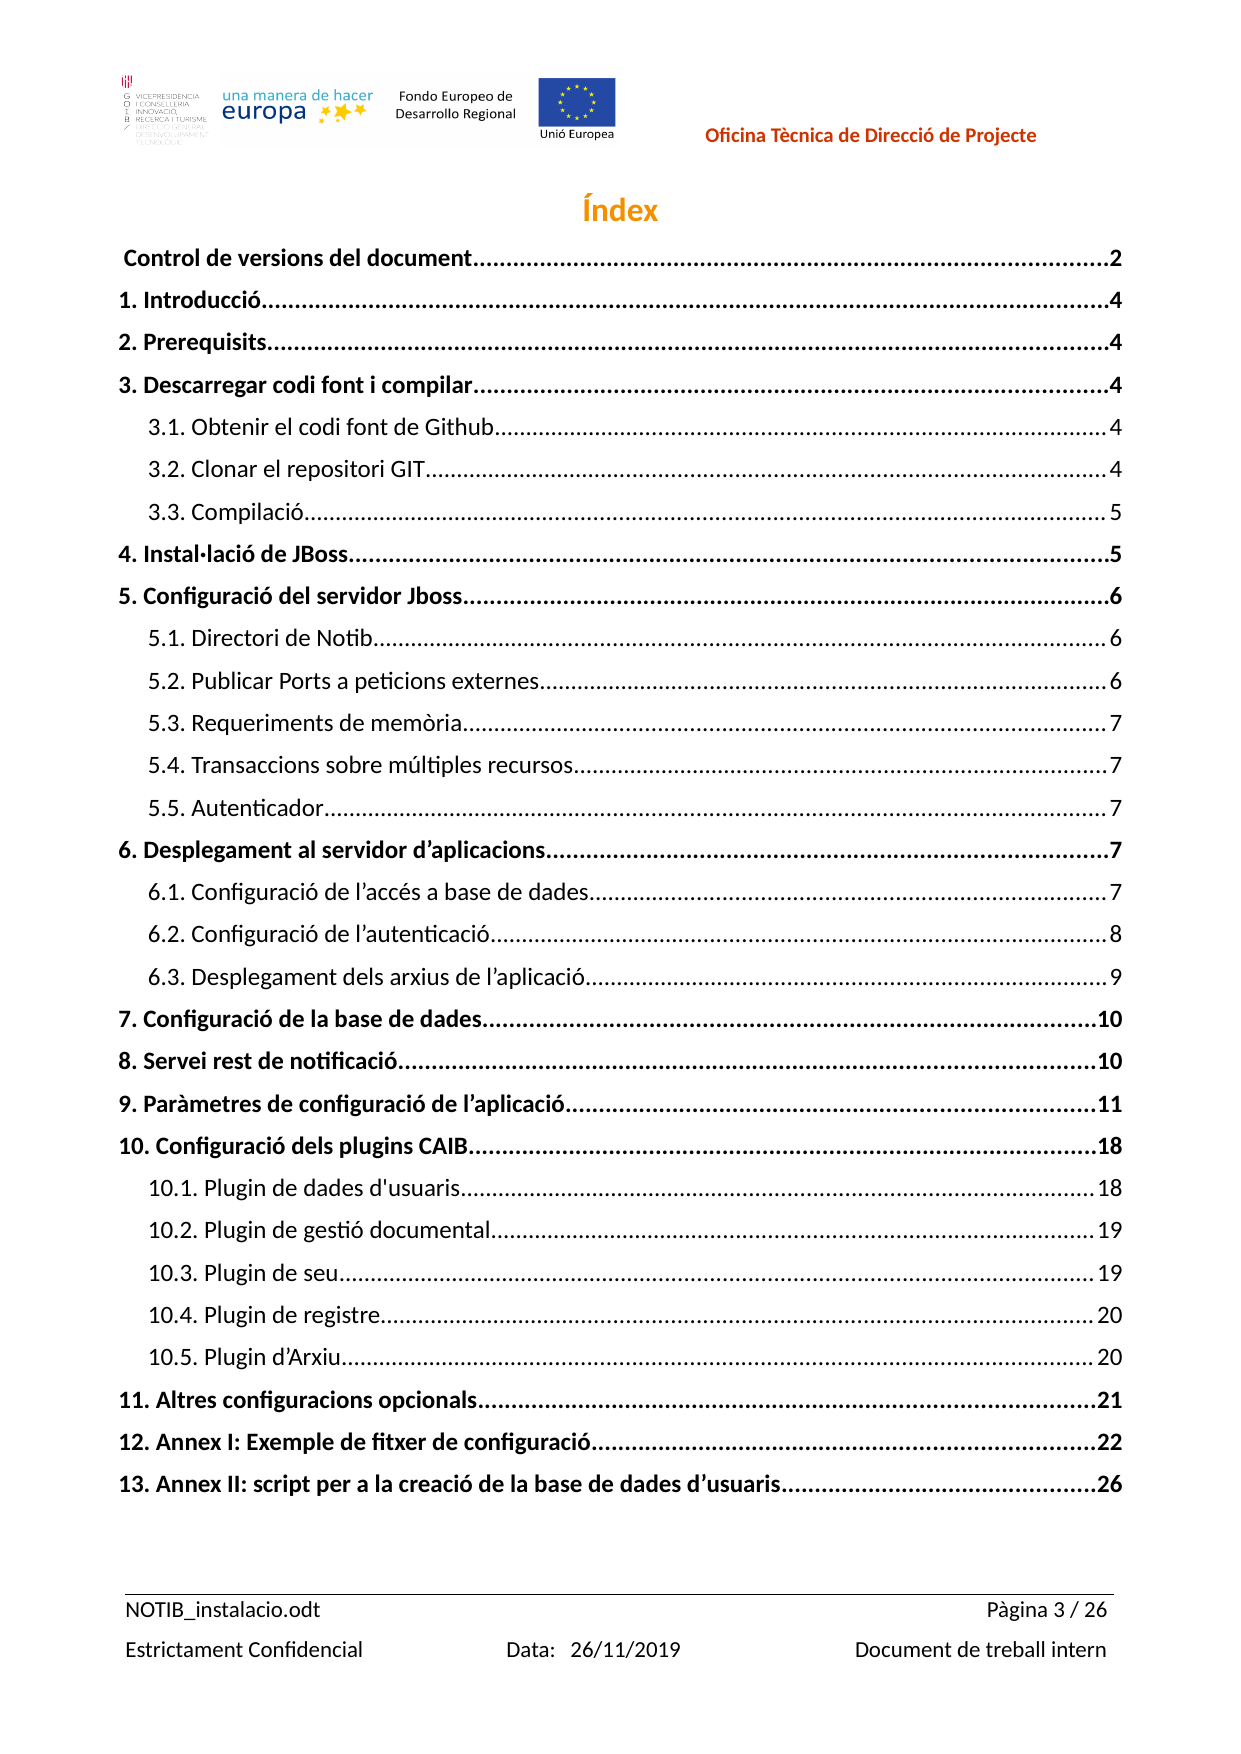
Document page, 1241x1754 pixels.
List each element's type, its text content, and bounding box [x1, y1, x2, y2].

text 10.1. Plugin de dades d'usuaris 18 [148, 1172, 1122, 1203]
text 6.3. Desplegament dels arxius de l’aplicació 9 [148, 961, 1122, 991]
text 5. Configuració del servidor Jboss 6 [118, 580, 1122, 611]
text 13. Annex II: script per a la creació de la base de dades d’usuaris 26 [118, 1468, 1122, 1499]
text 8. Servei rest de notificació 10 [118, 1046, 1122, 1076]
text 6.1. Configuració de l’accés a base de dades 7 [148, 876, 1122, 907]
text 10.5. Plugin d’Arxiu 20 [148, 1342, 1122, 1372]
text Índex [118, 189, 1122, 230]
text 9. Paràmetres de configuració de l’aplicació 11 [118, 1088, 1122, 1118]
text 10.3. Plugin de seu 19 [148, 1257, 1122, 1287]
text 6.2. Configuració de l’autenticació 8 [148, 919, 1122, 949]
text Control de versions del document 2 [118, 242, 1122, 272]
picture [118, 73, 213, 147]
text 5.5. Autenticador 7 [148, 792, 1122, 822]
text 5.2. Publicar Ports a peticions externes 6 [148, 665, 1122, 695]
text 10.2. Plugin de gestió documental 19 [148, 1215, 1122, 1245]
text 5.1. Directori de Notib 6 [148, 623, 1122, 653]
text 10.4. Plugin de registre 20 [148, 1299, 1122, 1330]
text 5.4. Transaccions sobre múltiples recursos 7 [148, 749, 1122, 780]
text 7. Configuració de la base de dades 10 [118, 1003, 1122, 1034]
text 3.3. Compilació 5 [148, 496, 1122, 526]
text 12. Annex I: Exemple de fitxer de configuració 22 [118, 1426, 1122, 1457]
text 3.2. Clonar el repositori GIT 4 [148, 453, 1122, 484]
text 5.3. Requeriments de memòria 7 [148, 707, 1122, 738]
text 11. Altres configuracions opcionals 21 [118, 1384, 1122, 1414]
text 3. Descarregar codi font i compilar 4 [118, 369, 1122, 399]
text 10. Configuració dels plugins CAIB 18 [118, 1130, 1122, 1161]
text 6. Desplegament al servidor d’aplicacions 7 [118, 834, 1122, 864]
text 2. Prerequisits 4 [118, 327, 1122, 357]
picture [219, 73, 621, 147]
text 4. Instal·lació de JBoss 5 [118, 538, 1122, 568]
text 3.1. Obtenir el codi font de Github 4 [148, 411, 1122, 442]
text 1. Introducció 4 [118, 284, 1122, 315]
